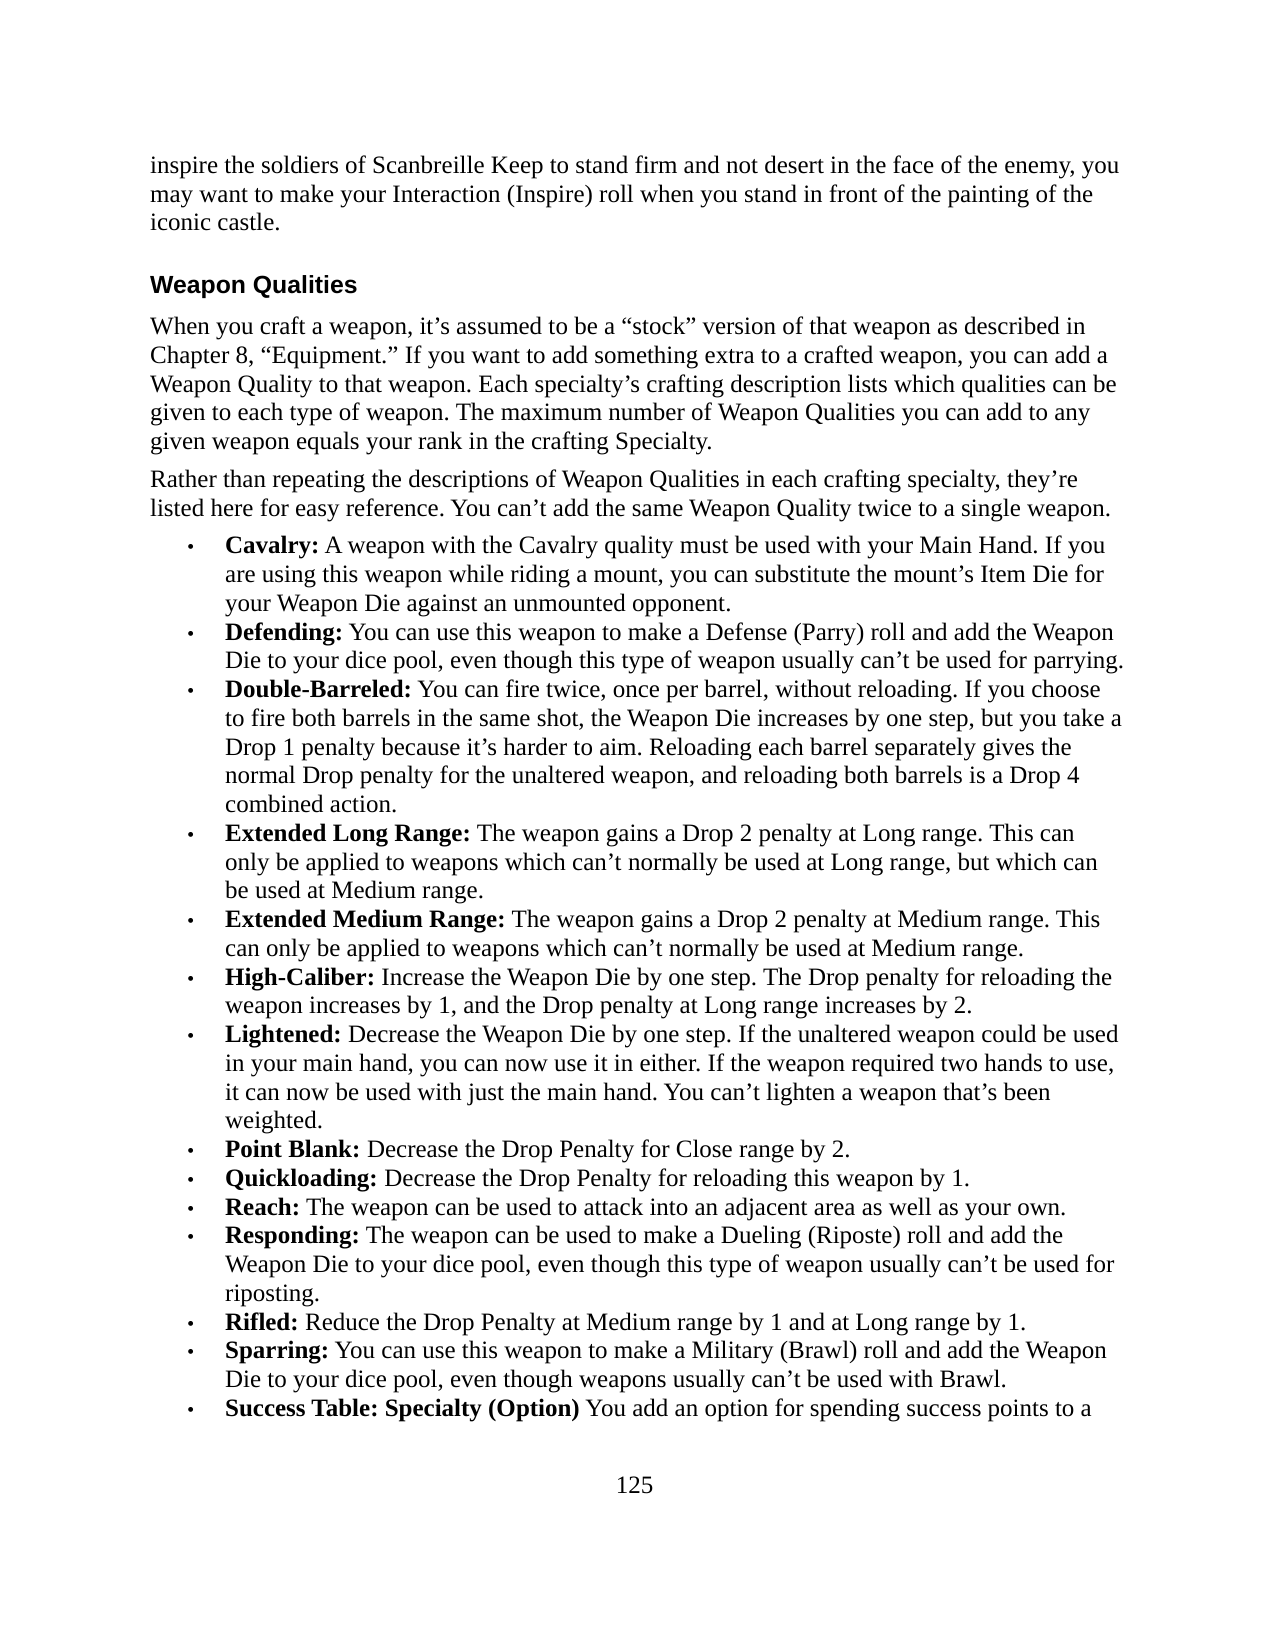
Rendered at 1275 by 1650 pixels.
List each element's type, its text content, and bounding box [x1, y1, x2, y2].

list Defending: You can use this weapon to make a Defense (Parry) roll and add the Weapon Die to your dice pool, even though this type of weapon usually can’t be used for parrying. [187, 617, 1125, 674]
text inspire the soldiers of Scanbreille Keep to stand firm and not desert in the face of the enemy, you may want to make your Interaction (Inspire) roll when you stand in front of the painting of the iconic castle. [150, 150, 1125, 236]
list Double-Barreled: You can fire twice, once per barrel, without reloading. If you choose to fire both barrels in the same shot, the Weapon Die increases by one step, but you take a Drop 1 penalty because it’s harder to aim. Reloading each barrel separately gives the normal Drop penalty for the unaltered weapon, and reloading both barrels is a Drop 4 combined action. [187, 674, 1125, 818]
list Extended Medium Range: The weapon gains a Drop 2 penalty at Medium range. This can only be applied to weapons which can’t normally be used at Medium range. [187, 904, 1125, 962]
list High-Caliber: Increase the Weapon Die by one step. The Drop penalty for reloading the weapon increases by 1, and the Drop penalty at Long range increases by 2. [187, 962, 1125, 1019]
list Cavalry: A weapon with the Cavalry quality must be used with your Main Hand. If you are using this weapon while riding a mount, you can substitute the mount’s Item Die for your Weapon Die against an unmounted opponent. [187, 530, 1125, 617]
list Responding: The weapon can be used to make a Dueling (Riposte) roll and add the Weapon Die to your dice pool, even though this type of weapon usually can’t be used for riposting. [187, 1220, 1125, 1307]
list Success Table: Specialty (Option) You add an option for spending success points to a [187, 1393, 1125, 1422]
list Extended Long Range: The weapon gains a Drop 2 penalty at Long range. This can only be applied to weapons which can’t normally be used at Long range, but which can be used at Medium range. [187, 818, 1125, 904]
list Point Blank: Decrease the Drop Penalty for Close range by 2. [187, 1134, 1125, 1163]
list Lightened: Decrease the Weapon Die by one step. If the unaltered weapon could be used in your main hand, you can now use it in either. If the weapon required two hands to use, it can now be used with just the main hand. You can’t lighten a weapon that’s been weighted. [187, 1019, 1125, 1134]
list Sparring: You can use this weapon to make a Military (Brawl) roll and add the Weapon Die to your dice pool, even though weapons usually can’t be used with Brawl. [187, 1335, 1125, 1393]
list Rifled: Reduce the Drop Penalty at Medium range by 1 and at Long range by 1. [187, 1307, 1125, 1335]
text Rather than repeating the descriptions of Weapon Qualities in each crafting specialty, they’re listed here for easy reference. You can’t add the same Weapon Quality twice to a single weapon. [150, 464, 1125, 521]
list Quickloading: Decrease the Drop Penalty for reloading this weapon by 1. [187, 1163, 1125, 1192]
list Reach: The weapon can be used to attack into an adjacent area as well as your own. [187, 1192, 1125, 1220]
text When you craft a weapon, it’s assumed to be a “stock” version of that weapon as described in Chapter 8, “Equipment.” If you want to add something extra to a crafted weapon, you can add a Weapon Quality to that weapon. Each specialty’s crafting description lists which qualities can be given to each type of weapon. The maximum number of Weapon Qualities you can add to any given weapon equals your rank in the crafting Specialty. [150, 311, 1125, 455]
subtitle Weapon Qualities [150, 270, 1125, 299]
